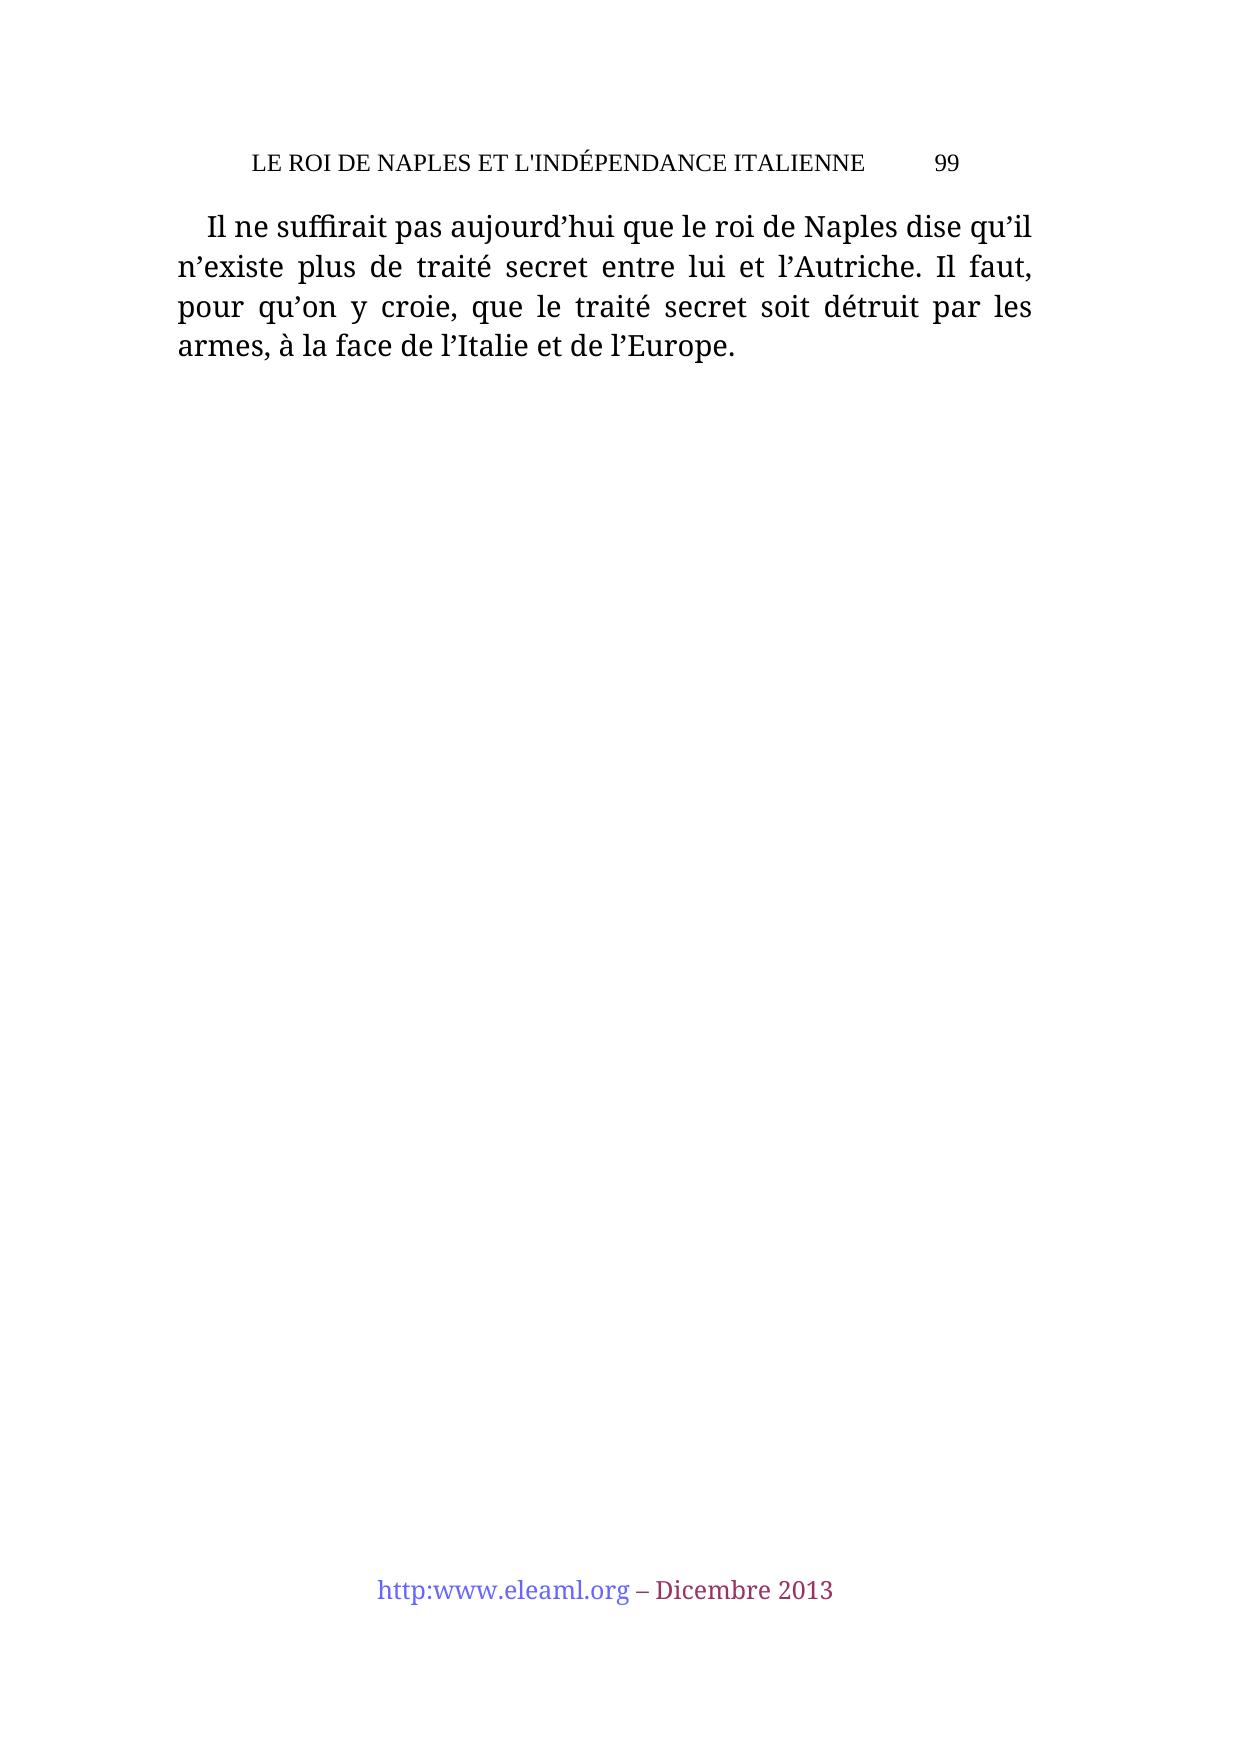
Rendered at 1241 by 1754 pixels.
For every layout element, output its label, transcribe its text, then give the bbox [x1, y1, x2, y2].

text Il ne suffirait pas aujourd’hui que le roi de Naples dise qu’il n’existe plus de traité secret entre lui et l’Autriche. Il faut, pour qu’on y croie, que le traité secret soit détruit par les armes, à la face de l’Italie et de l’Europe. [177, 207, 1033, 365]
